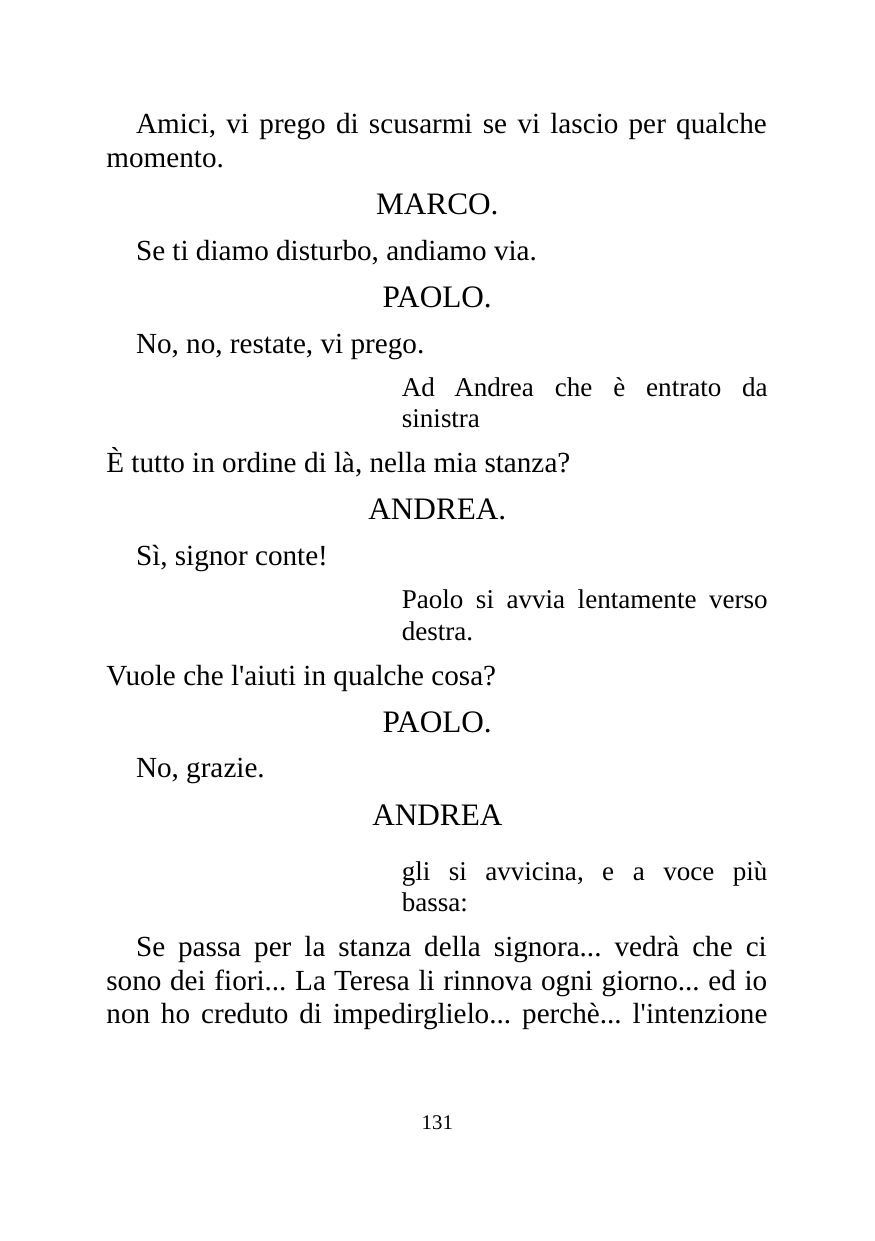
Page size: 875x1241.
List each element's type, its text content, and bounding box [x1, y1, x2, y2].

text No, grazie. [106, 751, 768, 784]
text È tutto in ordine di là, nella mia stanza? [106, 445, 768, 479]
text ANDREA [106, 796, 768, 832]
text Paolo si avvia lentamente verso destra. [402, 583, 768, 646]
text Se ti diamo disturbo, andiamo via. [106, 233, 768, 266]
text Vuole che l'aiuti in qualche cosa? [106, 658, 768, 691]
text MARCO. [106, 185, 768, 221]
text Sì, signor conte! [106, 538, 768, 572]
text PAOLO. [106, 278, 768, 314]
text Se passa per la stanza della signora... vedrà che ci sono dei fiori... La Teresa li rinnova ogni giorno... ed io non ho creduto di impedirglielo... perchè... l'intenzione [106, 929, 768, 1030]
text gli si avvicina, e a voce più bassa: [402, 855, 768, 918]
text PAOLO. [106, 703, 768, 739]
text ANDREA. [106, 491, 768, 526]
text Ad Andrea che è entrato da sinistra [402, 371, 768, 433]
text Amici, vi prego di scusarmi se vi lascio per qualche momento. [106, 106, 768, 173]
text No, no, restate, vi prego. [106, 326, 768, 359]
